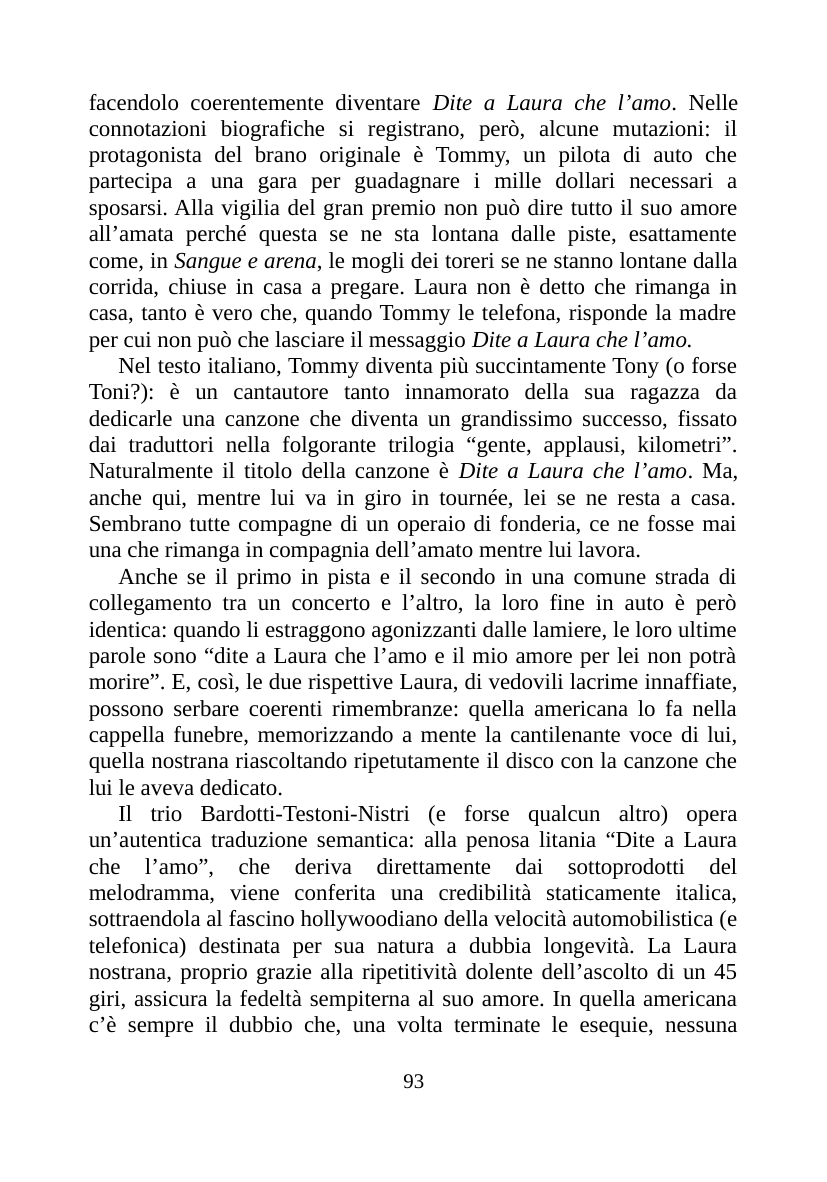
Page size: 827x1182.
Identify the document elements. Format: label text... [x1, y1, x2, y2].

text Anche se il primo in pista e il secondo in una comune strada di collegamento tra un concerto e l’altro, la loro fine in auto è però identica: quando li estraggono agonizzanti dalle lamiere, le loro ultime parole sono “dite a Laura che l’amo e il mio amore per lei non potrà morire”. E, così, le due rispettive Laura, di vedovili lacrime innaffiate, possono serbare coerenti rimembranze: quella americana lo fa nella cappella funebre, memorizzando a mente la cantilenante voce di lui, quella nostrana riascoltando ripetutamente il disco con la canzone che lui le aveva dedicato. [88, 563, 738, 800]
text Il trio Bardotti-Testoni-Nistri (e forse qualcun altro) opera un’autentica traduzione semantica: alla penosa litania “Dite a Laura che l’amo”, che deriva direttamente dai sottoprodotti del melodramma, viene conferita una credibilità staticamente italica, sottraendola al fascino hollywoodiano della velocità automobilistica (e telefonica) destinata per sua natura a dubbia longevità. La Laura nostrana, proprio grazie alla ripetitività dolente dell’ascolto di un 45 giri, assicura la fedeltà sempiterna al suo amore. In quella americana c’è sempre il dubbio che, una volta terminate le esequie, nessuna [88, 800, 738, 1037]
text Nel testo italiano, Tommy diventa più succintamente Tony (o forse Toni?): è un cantautore tanto innamorato della sua ragazza da dedicarle una canzone che diventa un grandissimo successo, fissato dai traduttori nella folgorante trilogia “gente, applausi, kilometri”. Naturalmente il titolo della canzone è Dite a Laura che l’amo. Ma, anche qui, mentre lui va in giro in tournée, lei se ne resta a casa. Sembrano tutte compagne di un operaio di fonderia, ce ne fosse mai una che rimanga in compagnia dell’amato mentre lui lavora. [88, 352, 738, 563]
text facendolo coerentemente diventare Dite a Laura che l’amo. Nelle connotazioni biografiche si registrano, però, alcune mutazioni: il protagonista del brano originale è Tommy, un pilota di auto che partecipa a una gara per guadagnare i mille dollari necessari a sposarsi. Alla vigilia del gran premio non può dire tutto il suo amore all’amata perché questa se ne sta lontana dalle piste, esattamente come, in Sangue e arena, le mogli dei toreri se ne stanno lontane dalla corrida, chiuse in casa a pregare. Laura non è detto che rimanga in casa, tanto è vero che, quando Tommy le telefona, risponde la madre per cui non può che lasciare il messaggio Dite a Laura che l’amo. [88, 88, 738, 352]
